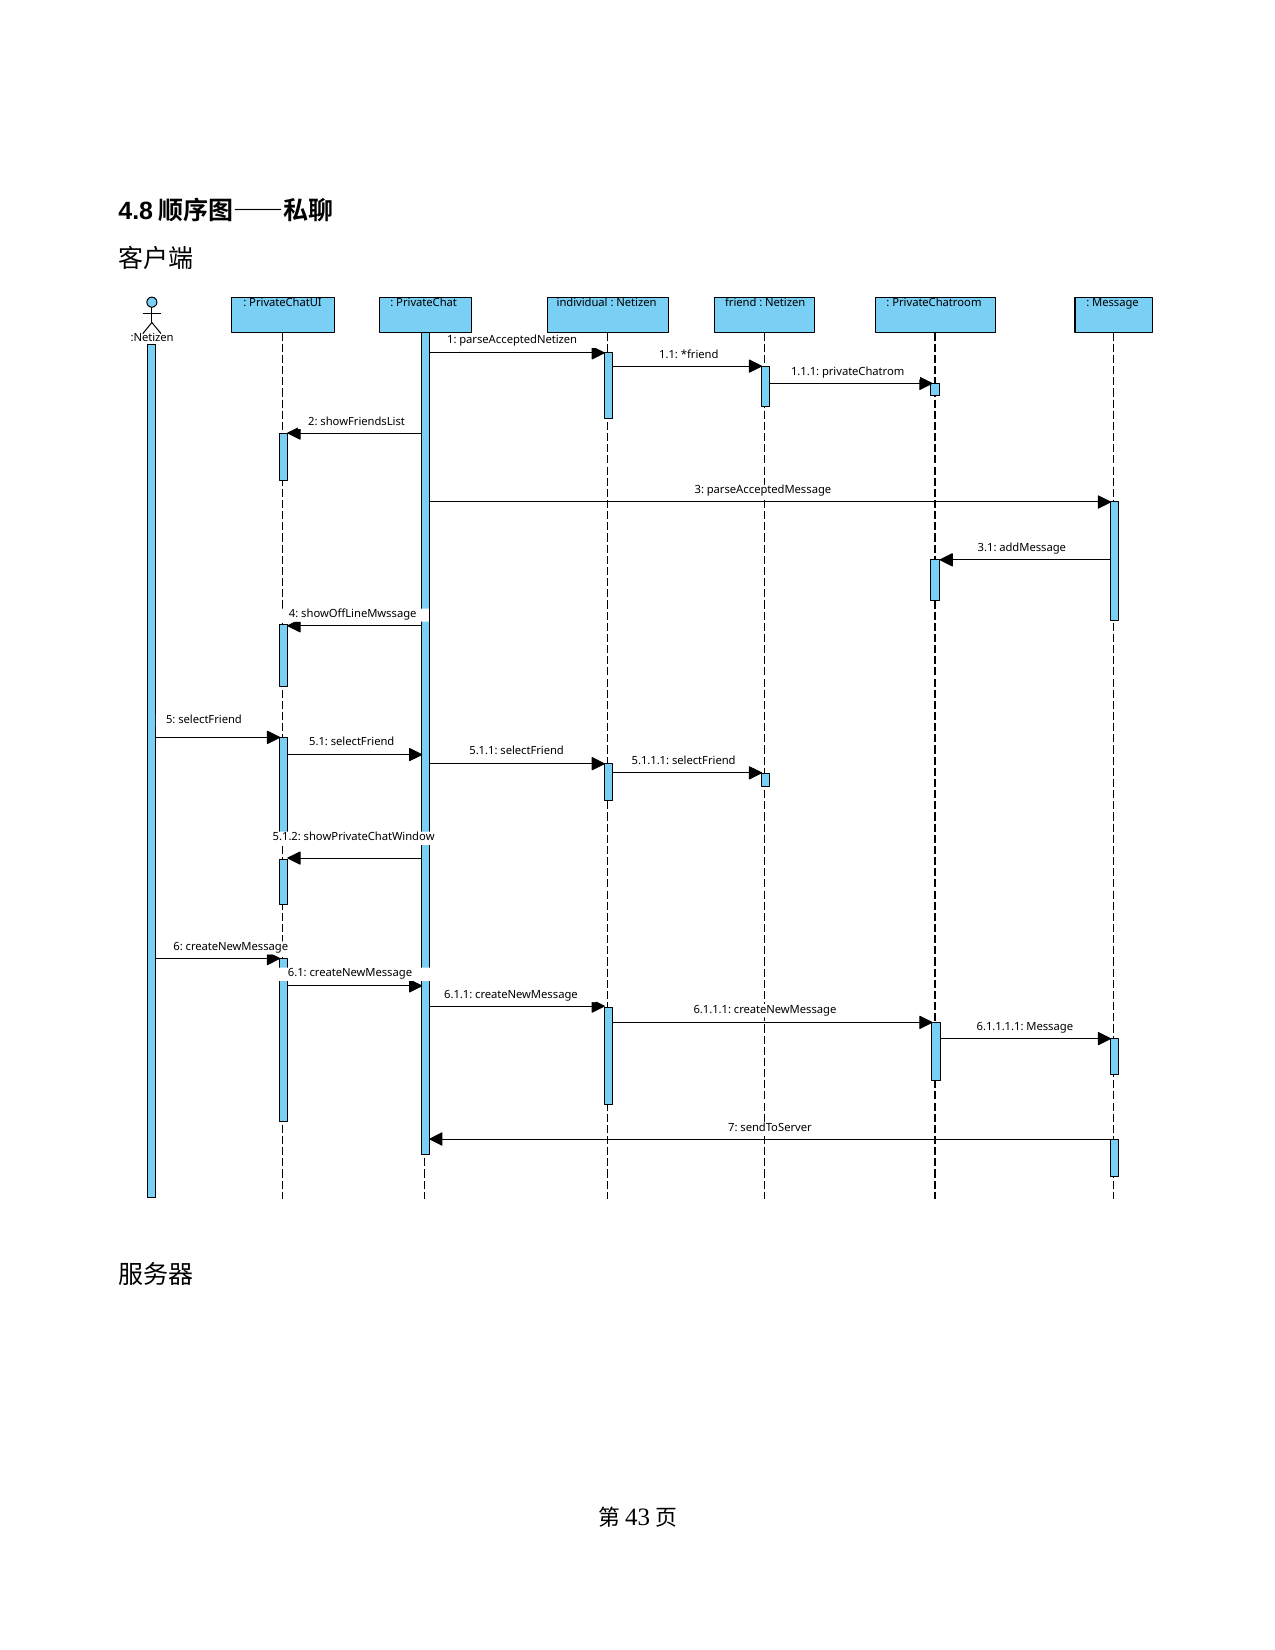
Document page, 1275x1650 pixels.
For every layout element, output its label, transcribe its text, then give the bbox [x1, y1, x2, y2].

text 客户端 [118, 239, 1157, 275]
text 服务器 [118, 1255, 1157, 1291]
subtitle 4.8顺序图——私聊 [118, 190, 1157, 226]
